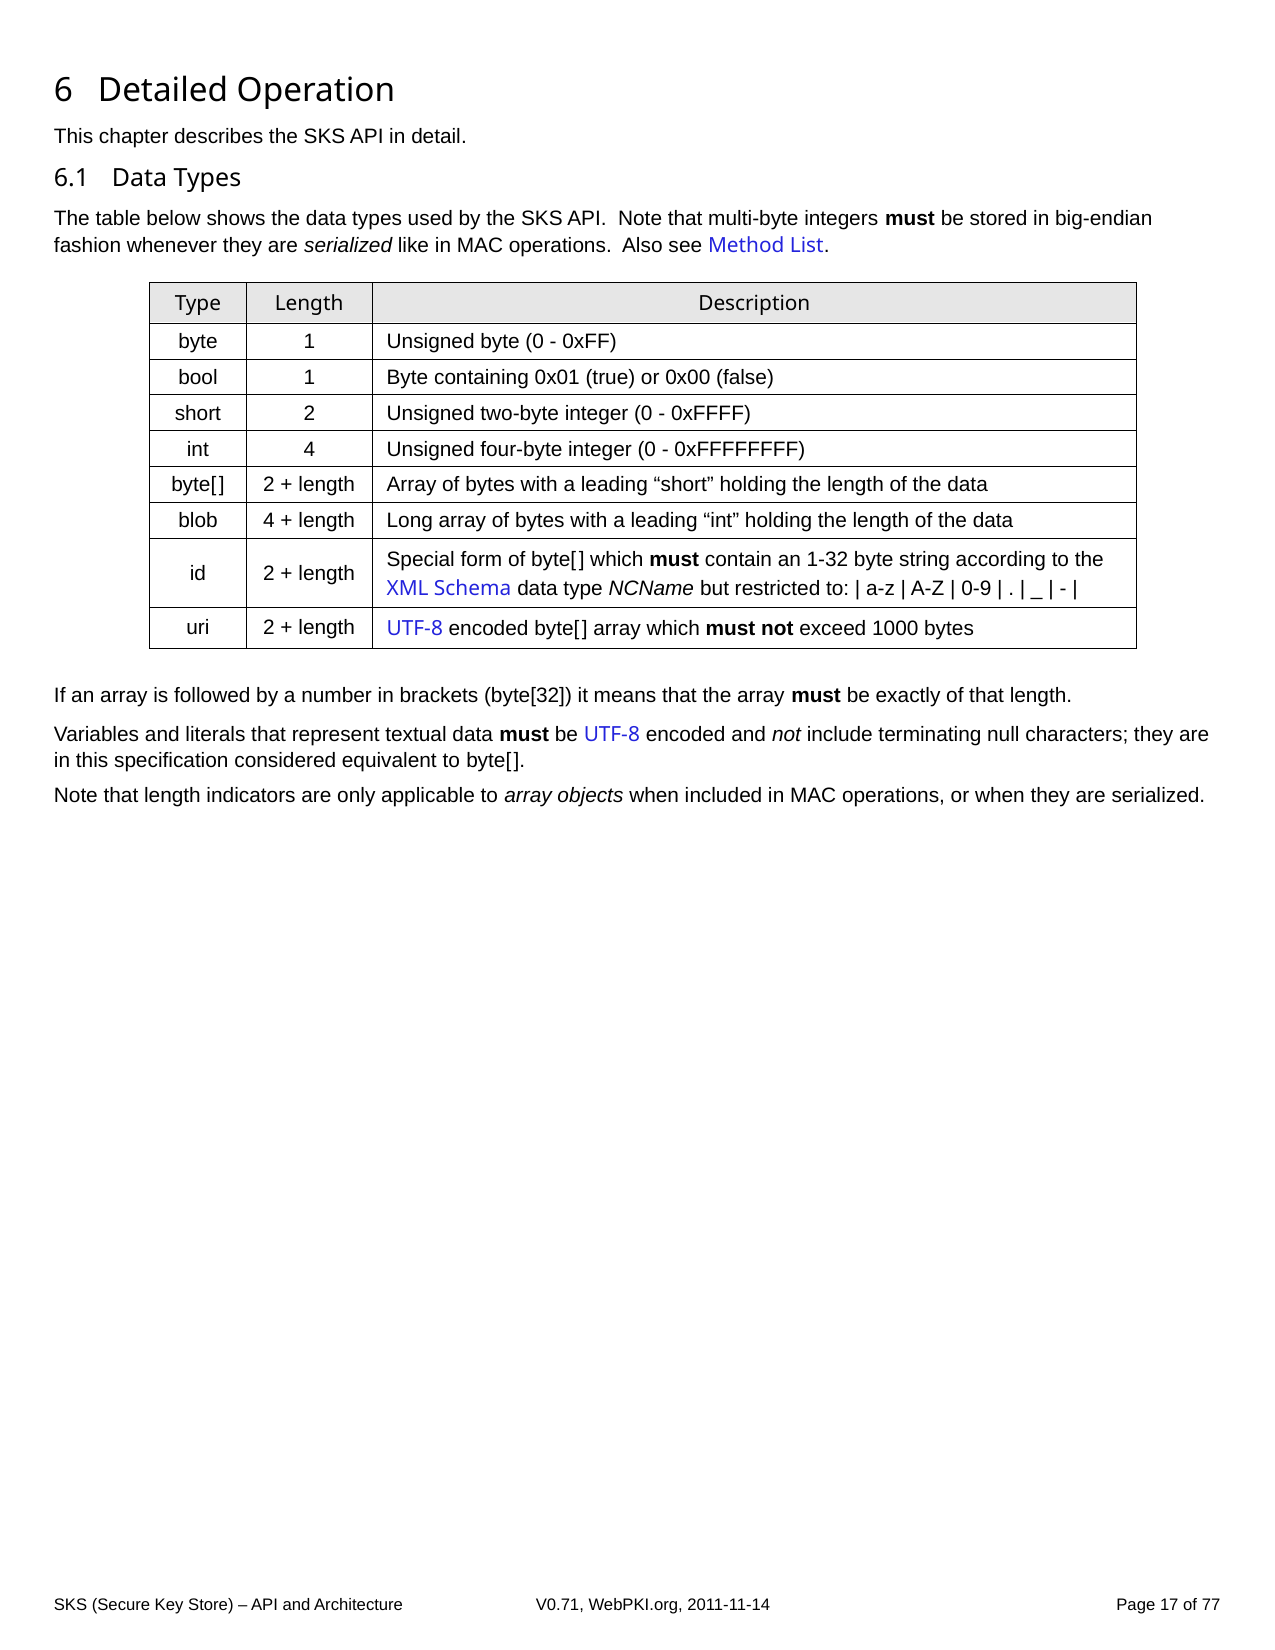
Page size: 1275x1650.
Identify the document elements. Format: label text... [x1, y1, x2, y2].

table_cell byte [150, 324, 246, 358]
table_cell 4 + length [247, 503, 372, 538]
table_cell Special form of byte[ ] which must contain an 1-32 byte string according to the XML Schema data type NCName but restricted to: | a-z | A-Z | 0-9 | . | _ | - | [373, 539, 1136, 607]
text If an array is followed by a number in brackets (byte[32]) it means that the array must be exactly of that length. [54, 683, 1221, 707]
table_cell Unsigned two-byte integer (0 - 0xFFFF) [373, 395, 1136, 430]
text Note that length indicators are only applicable to array objects when included in MAC operations, or when they are serialized. [54, 783, 1221, 807]
table_cell bool [150, 360, 246, 394]
table_header Length [247, 283, 372, 322]
table_cell 1 [247, 360, 372, 394]
table_cell Byte containing 0x01 (true) or 0x00 (false) [373, 360, 1136, 394]
text The table below shows the data types used by the SKS API. Note that multi-byte integers must be stored in big-endian fashion whenever they are serialized like in MAC operations. Also see Method List. [54, 206, 1221, 282]
table_cell Long array of bytes with a leading “int” holding the length of the data [373, 503, 1136, 538]
table_cell short [150, 395, 246, 430]
table_cell 2 [247, 395, 372, 430]
text Variables and literals that represent textual data must be UTF-8 encoded and not include terminating null characters; they are in this specification considered equivalent to byte[ ]. [54, 719, 1221, 771]
subtitle Data Types [54, 159, 1221, 193]
table_cell 2 + length [247, 608, 372, 647]
table_header Description [373, 283, 1136, 322]
table_cell Unsigned four-byte integer (0 - 0xFFFFFFFF) [373, 431, 1136, 466]
table_cell 4 [247, 431, 372, 466]
table_cell Array of bytes with a leading “short” holding the length of the data [373, 467, 1136, 502]
table_cell 2 + length [247, 539, 372, 607]
table_cell 1 [247, 324, 372, 358]
table_cell Unsigned byte (0 - 0xFF) [373, 324, 1136, 358]
subtitle Detailed Operation [54, 66, 1221, 111]
text This chapter describes the SKS API in detail. [54, 123, 1221, 147]
table_cell int [150, 431, 246, 466]
table_cell blob [150, 503, 246, 538]
table_cell UTF-8 encoded byte[ ] array which must not exceed 1000 bytes [373, 608, 1136, 647]
table_header Type [150, 283, 246, 322]
table_cell byte[ ] [150, 467, 246, 502]
table_cell uri [150, 608, 246, 647]
table_cell 2 + length [247, 467, 372, 502]
table_cell id [150, 539, 246, 607]
